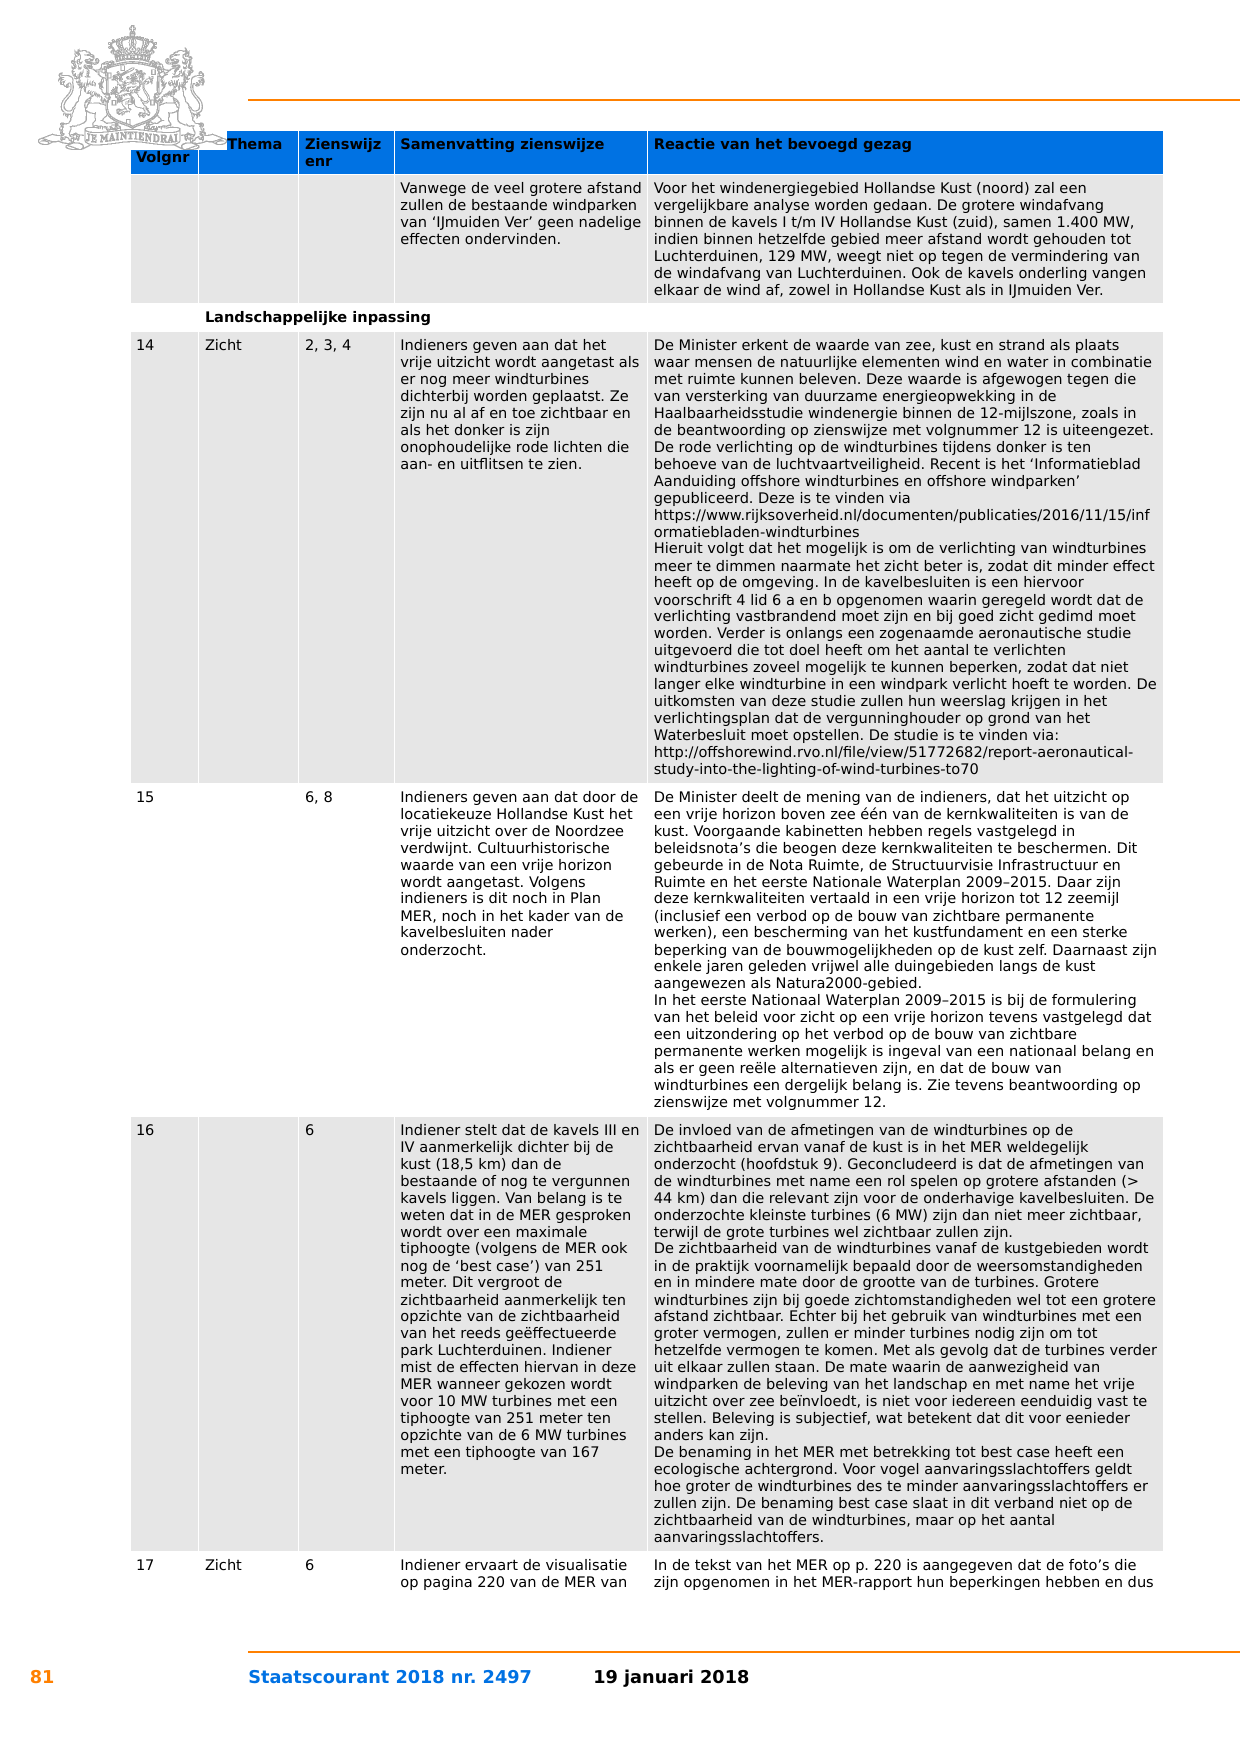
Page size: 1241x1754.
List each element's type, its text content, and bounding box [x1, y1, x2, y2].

table_cell 6 [299, 1117, 394, 1551]
table_cell Landschappelijke inpassing [199, 305, 1163, 331]
table_cell 15 [131, 784, 198, 1116]
table_cell [199, 175, 298, 303]
table_cell De Minister erkent de waarde van zee, kust en strand als plaats waar mensen de natuurlijke elementen wind en water in combinatie met ruimte kunnen beleven. Deze waarde is afgewogen tegen die van versterking van duurzame energieopwekking in de Haalbaarheidsstudie windenergie binnen de 12-mijlszone, zoals in de beantwoording op zienswijze met volgnummer 12 is uiteengezet. De rode verlichting op de windturbines tijdens donker is ten behoeve van de luchtvaartveiligheid. Recent is het ‘Informatieblad Aanduiding offshore windturbines en offshore windparken’ gepubliceerd. Deze is te vinden via https://www.rijksoverheid.nl/documenten/publicaties/2016/11/15/informatiebladen-windturbines Hieruit volgt dat het mogelijk is om de verlichting van windturbines meer te dimmen naarmate het zicht beter is, zodat dit minder effect heeft op de omgeving. In de kavelbesluiten is een hiervoor voorschrift 4 lid 6 a en b opgenomen waarin geregeld wordt dat de verlichting vastbrandend moet zijn en bij goed zicht gedimd moet worden. Verder is onlangs een zogenaamde aeronautische studie uitgevoerd die tot doel heeft om het aantal te verlichten windturbines zoveel mogelijk te kunnen beperken, zodat dat niet langer elke windturbine in een windpark verlicht hoeft te worden. De uitkomsten van deze studie zullen hun weerslag krijgen in het verlichtingsplan dat de vergunninghouder op grond van het Waterbesluit moet opstellen. De studie is te vinden via: http://offshorewind.rvo.nl/file/view/51772682/report-aeronautical-study-into-the-lighting-of-wind-turbines-to70 [648, 332, 1163, 783]
table_cell De invloed van de afmetingen van de windturbines op de zichtbaarheid ervan vanaf de kust is in het MER weldegelijk onderzocht (hoofdstuk 9). Geconcludeerd is dat de afmetingen van de windturbines met name een rol spelen op grotere afstanden (> 44 km) dan die relevant zijn voor de onderhavige kavelbesluiten. De onderzochte kleinste turbines (6 MW) zijn dan niet meer zichtbaar, terwijl de grote turbines wel zichtbaar zullen zijn. De zichtbaarheid van de windturbines vanaf de kustgebieden wordt in de praktijk voornamelijk bepaald door de weersomstandigheden en in mindere mate door de grootte van de turbines. Grotere windturbines zijn bij goede zichtomstandigheden wel tot een grotere afstand zichtbaar. Echter bij het gebruik van windturbines met een groter vermogen, zullen er minder turbines nodig zijn om tot hetzelfde vermogen te komen. Met als gevolg dat de turbines verder uit elkaar zullen staan. De mate waarin de aanwezigheid van windparken de beleving van het landschap en met name het vrije uitzicht over zee beïnvloedt, is niet voor iedereen eenduidig vast te stellen. Beleving is subjectief, wat betekent dat dit voor eenieder anders kan zijn. De benaming in het MER met betrekking tot best case heeft een ecologische achtergrond. Voor vogel aanvaringsslachtoffers geldt hoe groter de windturbines des te minder aanvaringsslachtoffers er zullen zijn. De benaming best case slaat in dit verband niet op de zichtbaarheid van de windturbines, maar op het aantal aanvaringsslachtoffers. [648, 1117, 1163, 1551]
table_header Zienswijzenr [299, 131, 394, 174]
table_cell In de tekst van het MER op p. 220 is aangegeven dat de foto’s die zijn opgenomen in het MER-rapport hun beperkingen hebben en dus [648, 1552, 1163, 1595]
table_cell Voor het windenergiegebied Hollandse Kust (noord) zal een vergelijkbare analyse worden gedaan. De grotere windafvang binnen de kavels I t/m IV Hollandse Kust (zuid), samen 1.400 MW, indien binnen hetzelfde gebied meer afstand wordt gehouden tot Luchterduinen, 129 MW, weegt niet op tegen de vermindering van de windafvang van Luchterduinen. Ook de kavels onderling vangen elkaar de wind af, zowel in Hollandse Kust als in IJmuiden Ver. [648, 175, 1163, 303]
table_cell 17 [131, 1552, 198, 1595]
table_cell [131, 305, 198, 331]
table_cell 2, 3, 4 [299, 332, 394, 783]
table_cell Zicht [199, 1552, 298, 1595]
table_cell Zicht [199, 332, 298, 783]
table_cell [299, 175, 394, 303]
table_cell Indieners geven aan dat door de locatiekeuze Hollandse Kust het vrije uitzicht over de Noordzee verdwijnt. Cultuurhistorische waarde van een vrije horizon wordt aangetast. Volgens indieners is dit noch in Plan MER, noch in het kader van de kavelbesluiten nader onderzocht. [395, 784, 647, 1116]
table_cell 6, 8 [299, 784, 394, 1116]
table_cell [131, 175, 198, 303]
table_cell Vanwege de veel grotere afstand zullen de bestaande windparken van ‘IJmuiden Ver’ geen nadelige effecten ondervinden. [395, 175, 647, 303]
table_cell 16 [131, 1117, 198, 1551]
table_header Thema [199, 131, 298, 174]
table_header Reactie van het bevoegd gezag [648, 131, 1163, 174]
picture [38, 25, 227, 150]
table_cell Indiener stelt dat de kavels III en IV aanmerkelijk dichter bij de kust (18,5 km) dan de bestaande of nog te vergunnen kavels liggen. Van belang is te weten dat in de MER gesproken wordt over een maximale tiphoogte (volgens de MER ook nog de ‘best case’) van 251 meter. Dit vergroot de zichtbaarheid aanmerkelijk ten opzichte van de zichtbaarheid van het reeds geëffectueerde park Luchterduinen. Indiener mist de effecten hiervan in deze MER wanneer gekozen wordt voor 10 MW turbines met een tiphoogte van 251 meter ten opzichte van de 6 MW turbines met een tiphoogte van 167 meter. [395, 1117, 647, 1551]
table_cell Indieners geven aan dat het vrije uitzicht wordt aangetast als er nog meer windturbines dichterbij worden geplaatst. Ze zijn nu al af en toe zichtbaar en als het donker is zijn onophoudelijke rode lichten die aan- en uitflitsen te zien. [395, 332, 647, 783]
table_header Volgnr [131, 150, 198, 174]
table_cell Indiener ervaart de visualisatie op pagina 220 van de MER van [395, 1552, 647, 1595]
table_header Samenvatting zienswijze [395, 131, 647, 174]
table_cell [199, 1117, 298, 1551]
table_cell 14 [131, 332, 198, 783]
table_cell 6 [299, 1552, 394, 1595]
table_cell [199, 784, 298, 1116]
table_cell De Minister deelt de mening van de indieners, dat het uitzicht op een vrije horizon boven zee één van de kernkwaliteiten is van de kust. Voorgaande kabinetten hebben regels vastgelegd in beleidsnota’s die beogen deze kernkwaliteiten te beschermen. Dit gebeurde in de Nota Ruimte, de Structuurvisie Infrastructuur en Ruimte en het eerste Nationale Waterplan 2009–2015. Daar zijn deze kernkwaliteiten vertaald in een vrije horizon tot 12 zeemijl (inclusief een verbod op de bouw van zichtbare permanente werken), een bescherming van het kustfundament en een sterke beperking van de bouwmogelijkheden op de kust zelf. Daarnaast zijn enkele jaren geleden vrijwel alle duingebieden langs de kust aangewezen als Natura2000-gebied. In het eerste Nationaal Waterplan 2009–2015 is bij de formulering van het beleid voor zicht op een vrije horizon tevens vastgelegd dat een uitzondering op het verbod op de bouw van zichtbare permanente werken mogelijk is ingeval van een nationaal belang en als er geen reële alternatieven zijn, en dat de bouw van windturbines een dergelijk belang is. Zie tevens beantwoording op zienswijze met volgnummer 12. [648, 784, 1163, 1116]
